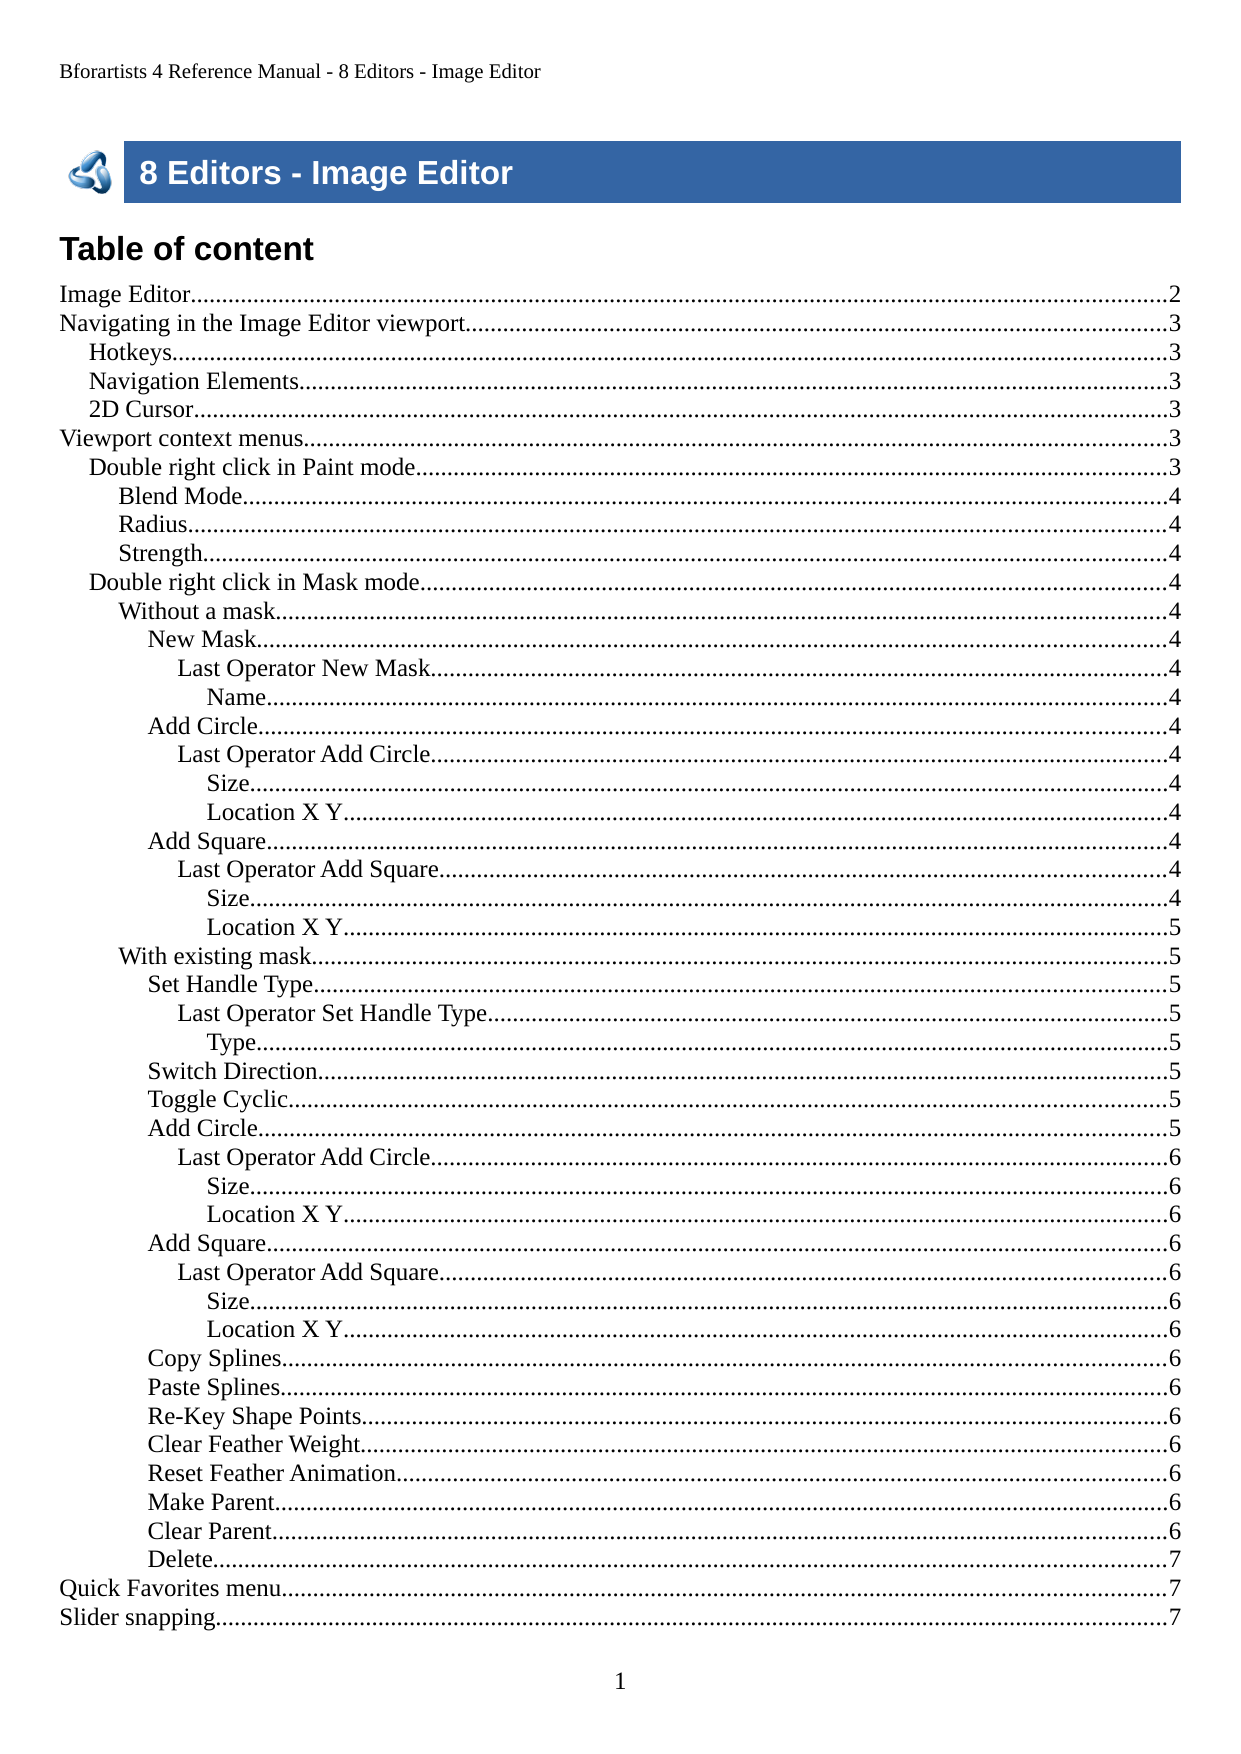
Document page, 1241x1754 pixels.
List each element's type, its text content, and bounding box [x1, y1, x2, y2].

text Last Operator Add Square 6 [177, 1257, 1181, 1286]
text Add Square 6 [147, 1228, 1181, 1257]
text Size 6 [206, 1286, 1181, 1314]
text 2D Cursor 3 [88, 394, 1181, 423]
text Add Circle 4 [147, 711, 1181, 739]
text Reset Feather Animation 6 [147, 1458, 1181, 1487]
text Size 4 [206, 883, 1181, 912]
text Image Editor 2 [59, 279, 1181, 308]
text Last Operator New Mask 4 [177, 653, 1181, 682]
text Double right click in Mask mode 4 [88, 567, 1181, 596]
text Navigation Elements 3 [88, 366, 1181, 394]
text With existing mask 5 [118, 941, 1181, 969]
subtitle Table of content [59, 228, 1181, 267]
picture [65, 147, 114, 197]
text Location X Y 5 [206, 912, 1181, 941]
text Last Operator Set Handle Type 5 [177, 998, 1181, 1027]
text Location X Y 6 [206, 1314, 1181, 1343]
text Paste Splines 6 [147, 1372, 1181, 1401]
text Clear Feather Weight 6 [147, 1429, 1181, 1458]
text Strength 4 [118, 538, 1181, 567]
text Double right click in Paint mode 3 [88, 452, 1181, 481]
text Re-Key Shape Points 6 [147, 1401, 1181, 1429]
text Name 4 [206, 682, 1181, 711]
text Without a mask 4 [118, 596, 1181, 624]
text Delete 7 [147, 1544, 1181, 1573]
text Viewport context menus 3 [59, 423, 1181, 452]
text Quick Favorites menu 7 [59, 1573, 1181, 1602]
text Add Circle 5 [147, 1113, 1181, 1142]
text Add Square 4 [147, 826, 1181, 854]
text Navigating in the Image Editor viewport 3 [59, 308, 1181, 337]
text Hotkeys 3 [88, 337, 1181, 366]
table_header 8 Editors - Image Editor [124, 141, 1181, 203]
text Last Operator Add Circle 6 [177, 1142, 1181, 1171]
text Toggle Cyclic 5 [147, 1084, 1181, 1113]
text Copy Splines 6 [147, 1343, 1181, 1372]
text Last Operator Add Square 4 [177, 854, 1181, 883]
text Slider snapping 7 [59, 1602, 1181, 1631]
text New Mask 4 [147, 624, 1181, 653]
text Radius 4 [118, 509, 1181, 538]
text Set Handle Type 5 [147, 969, 1181, 998]
text Last Operator Add Circle 4 [177, 739, 1181, 768]
text Size 6 [206, 1171, 1181, 1199]
text Clear Parent 6 [147, 1516, 1181, 1544]
text Make Parent 6 [147, 1487, 1181, 1516]
table_header [59, 141, 124, 203]
text Type 5 [206, 1027, 1181, 1056]
text Blend Mode 4 [118, 481, 1181, 509]
text Location X Y 4 [206, 797, 1181, 826]
text Switch Direction 5 [147, 1056, 1181, 1084]
text Location X Y 6 [206, 1199, 1181, 1228]
text Size 4 [206, 768, 1181, 797]
